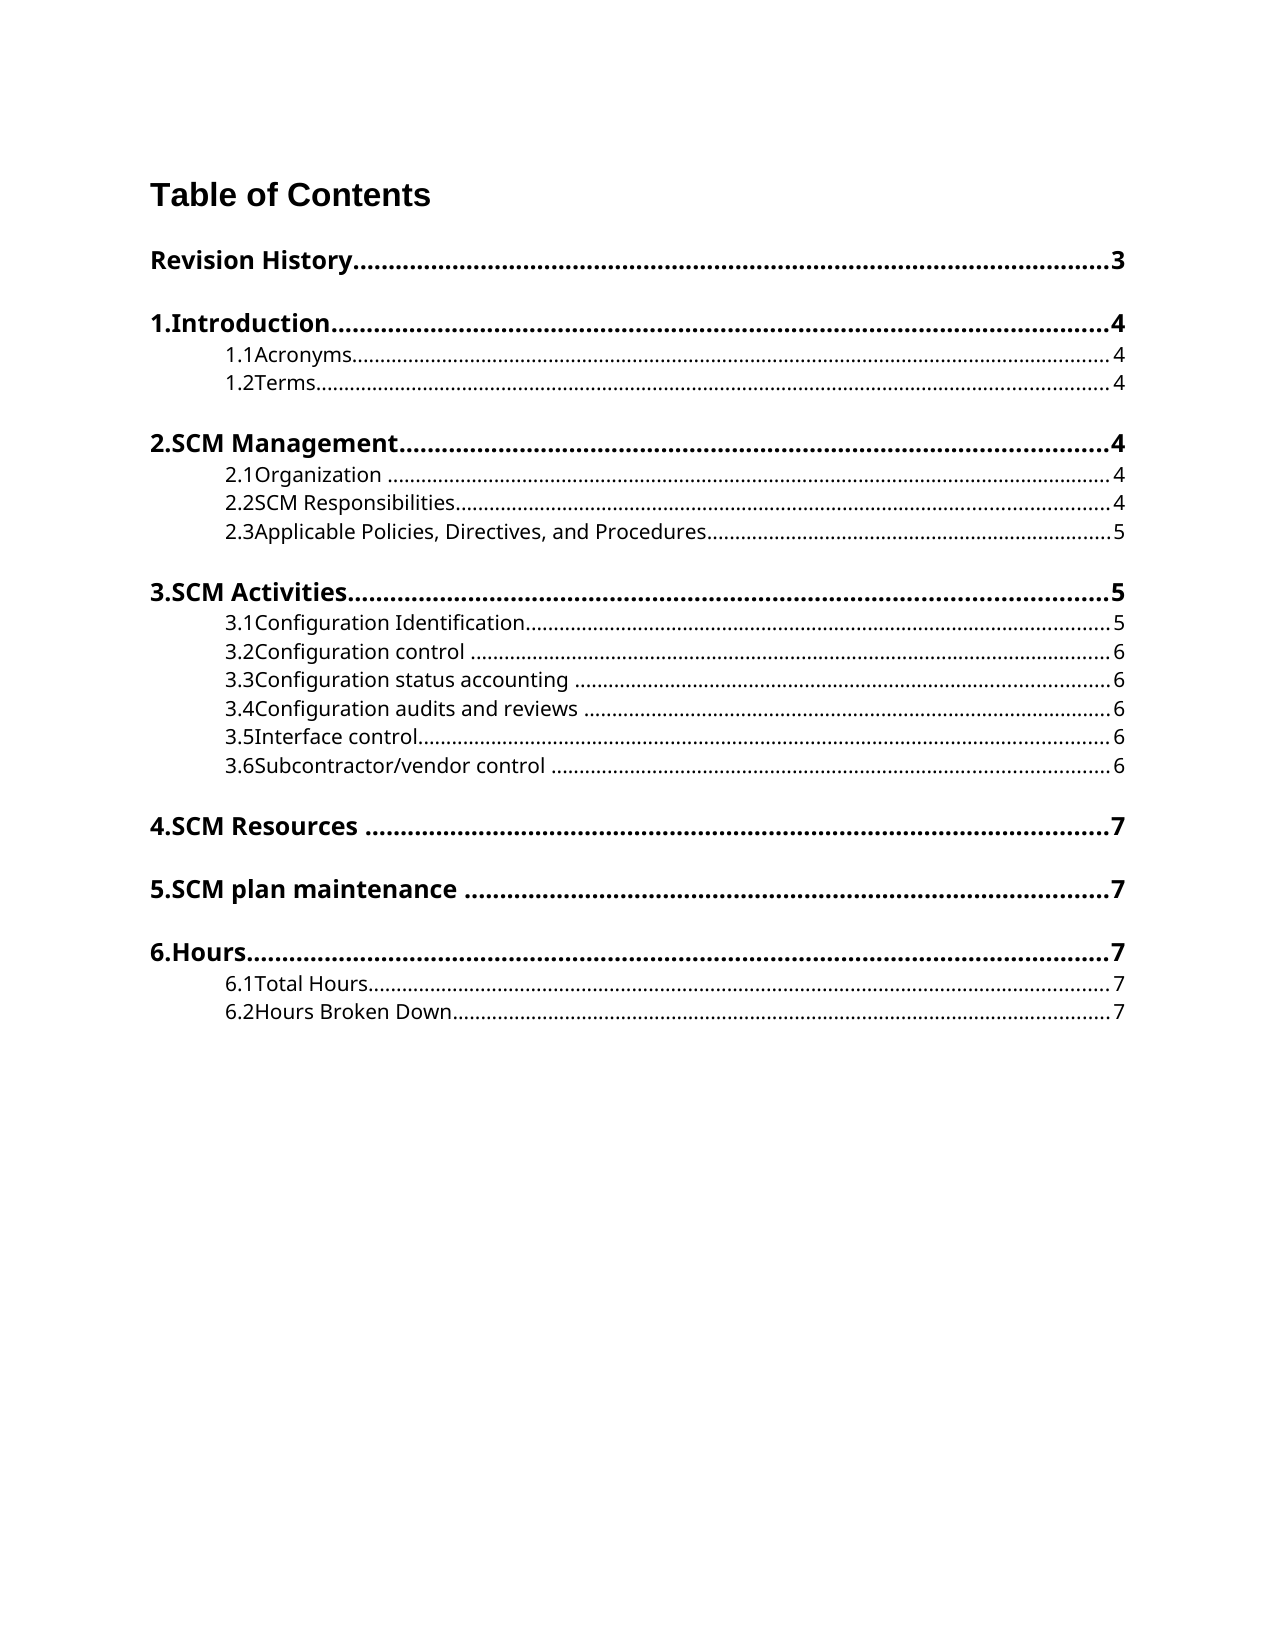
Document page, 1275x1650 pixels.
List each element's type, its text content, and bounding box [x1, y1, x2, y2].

text 1.2Terms 4 [225, 368, 1125, 397]
text 3.4Configuration audits and reviews 6 [225, 694, 1125, 722]
text 6.1Total Hours 7 [225, 969, 1125, 997]
text 3.2Configuration control 6 [225, 637, 1125, 665]
text 2.1Organization 4 [225, 460, 1125, 488]
text 3.1Configuration Identification 5 [225, 608, 1125, 637]
text 5.SCM plan maintenance 7 [150, 872, 1125, 906]
text 3.5Interface control 6 [225, 722, 1125, 751]
text Revision History 3 [150, 243, 1125, 277]
text 6.Hours 7 [150, 935, 1125, 969]
text 2.3Applicable Policies, Directives, and Procedures 5 [225, 517, 1125, 545]
subtitle Table of Contents [150, 175, 1125, 213]
text 3.6Subcontractor/vendor control 6 [225, 751, 1125, 779]
text 1.Introduction 4 [150, 306, 1125, 340]
text 3.3Configuration status accounting 6 [225, 665, 1125, 694]
text 3.SCM Activities 5 [150, 574, 1125, 608]
text 2.SCM Management 4 [150, 426, 1125, 460]
text 4.SCM Resources 7 [150, 808, 1125, 842]
text 6.2Hours Broken Down 7 [225, 997, 1125, 1026]
text 1.1Acronyms 4 [225, 340, 1125, 368]
text 2.2SCM Responsibilities 4 [225, 488, 1125, 517]
